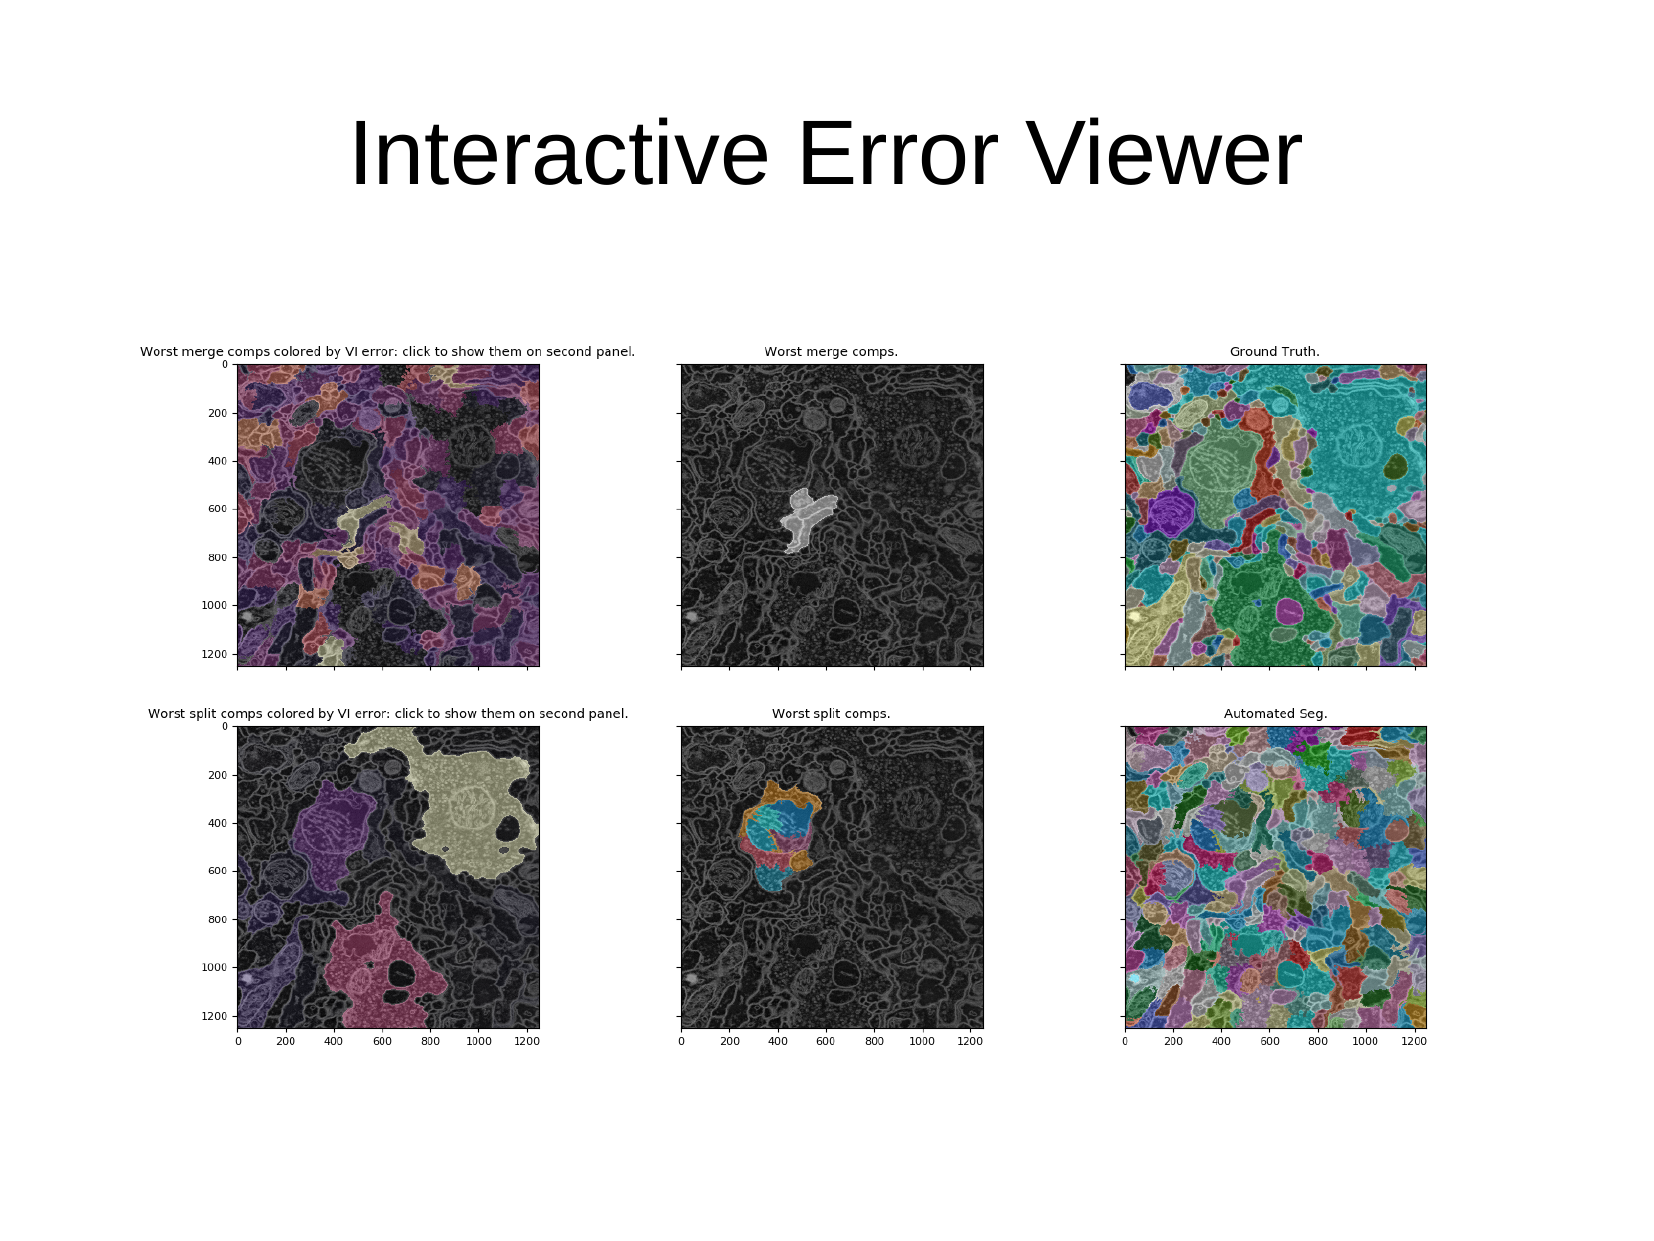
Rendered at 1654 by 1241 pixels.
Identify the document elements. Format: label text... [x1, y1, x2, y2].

title Interactive Error Viewer [82, 49, 1571, 257]
picture [0, 260, 1622, 1123]
